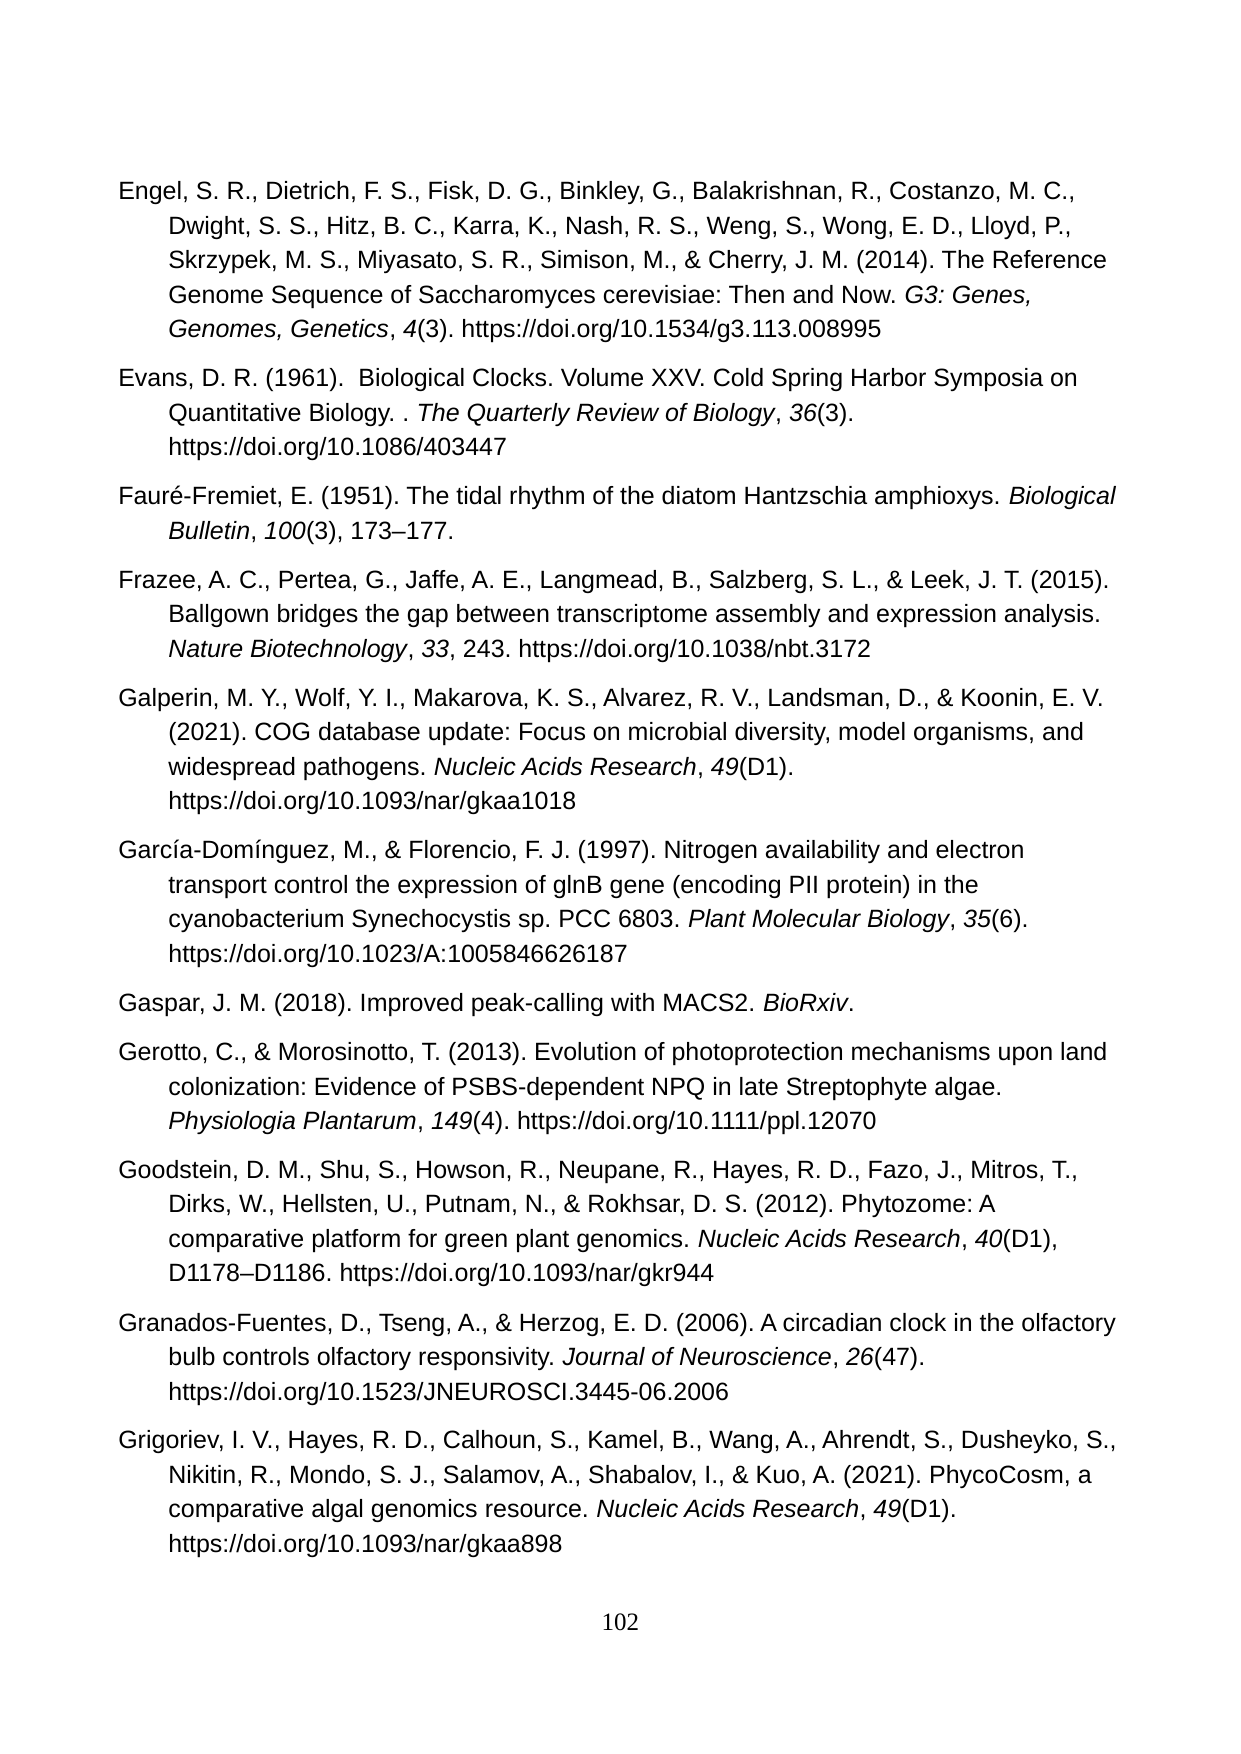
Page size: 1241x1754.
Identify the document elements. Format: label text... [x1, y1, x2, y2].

text Galperin, M. Y., Wolf, Y. I., Makarova, K. S., Alvarez, R. V., Landsman, D., & Koonin, E. V. (2021). COG database update: Focus on microbial diversity, model organisms, and widespread pathogens. Nucleic Acids Research, 49(D1). https://doi.org/10.1093/nar/gkaa1018 [118, 683, 1122, 815]
text Fauré-Fremiet, E. (1951). The tidal rhythm of the diatom Hantzschia amphioxys. Biological Bulletin, 100(3), 173–177. [118, 481, 1122, 544]
text Grigoriev, I. V., Hayes, R. D., Calhoun, S., Kamel, B., Wang, A., Ahrendt, S., Dusheyko, S., Nikitin, R., Mondo, S. J., Salamov, A., Shabalov, I., & Kuo, A. (2021). PhycoCosm, a comparative algal genomics resource. Nucleic Acids Research, 49(D1). https://doi.org/10.1093/nar/gkaa898 [118, 1426, 1122, 1558]
text Frazee, A. C., Pertea, G., Jaffe, A. E., Langmead, B., Salzberg, S. L., & Leek, J. T. (2015). Ballgown bridges the gap between transcriptome assembly and expression analysis. Nature Biotechnology, 33, 243. https://doi.org/10.1038/nbt.3172 [118, 565, 1122, 663]
text Granados-Fuentes, D., Tseng, A., & Herzog, E. D. (2006). A circadian clock in the olfactory bulb controls olfactory responsivity. Journal of Neuroscience, 26(47). https://doi.org/10.1523/JNEUROSCI.3445-06.2006 [118, 1307, 1122, 1405]
text Goodstein, D. M., Shu, S., Howson, R., Neupane, R., Hayes, R. D., Fazo, J., Mitros, T., Dirks, W., Hellsten, U., Putnam, N., & Rokhsar, D. S. (2012). Phytozome: A comparative platform for green plant genomics. Nucleic Acids Research, 40(D1), D1178–D1186. https://doi.org/10.1093/nar/gkr944 [118, 1155, 1122, 1287]
text Gerotto, C., & Morosinotto, T. (2013). Evolution of photoprotection mechanisms upon land colonization: Evidence of PSBS-dependent NPQ in late Streptophyte algae. Physiologia Plantarum, 149(4). https://doi.org/10.1111/ppl.12070 [118, 1037, 1122, 1135]
text Engel, S. R., Dietrich, F. S., Fisk, D. G., Binkley, G., Balakrishnan, R., Costanzo, M. C., Dwight, S. S., Hitz, B. C., Karra, K., Nash, R. S., Weng, S., Wong, E. D., Lloyd, P., Skrzypek, M. S., Miyasato, S. R., Simison, M., & Cherry, J. M. (2014). The Reference Genome Sequence of Saccharomyces cerevisiae: Then and Now. G3: Genes, Genomes, Genetics, 4(3). https://doi.org/10.1534/g3.113.008995 [118, 176, 1122, 343]
text García-Domínguez, M., & Florencio, F. J. (1997). Nitrogen availability and electron transport control the expression of glnB gene (encoding PII protein) in the cyanobacterium Synechocystis sp. PCC 6803. Plant Molecular Biology, 35(6). https://doi.org/10.1023/A:1005846626187 [118, 835, 1122, 968]
text Evans, D. R. (1961). Biological Clocks. Volume XXV. Cold Spring Harbor Symposia on Quantitative Biology. . The Quarterly Review of Biology, 36(3). https://doi.org/10.1086/403447 [118, 363, 1122, 461]
text Gaspar, J. M. (2018). Improved peak-calling with MACS2. BioRxiv. [118, 988, 1122, 1017]
